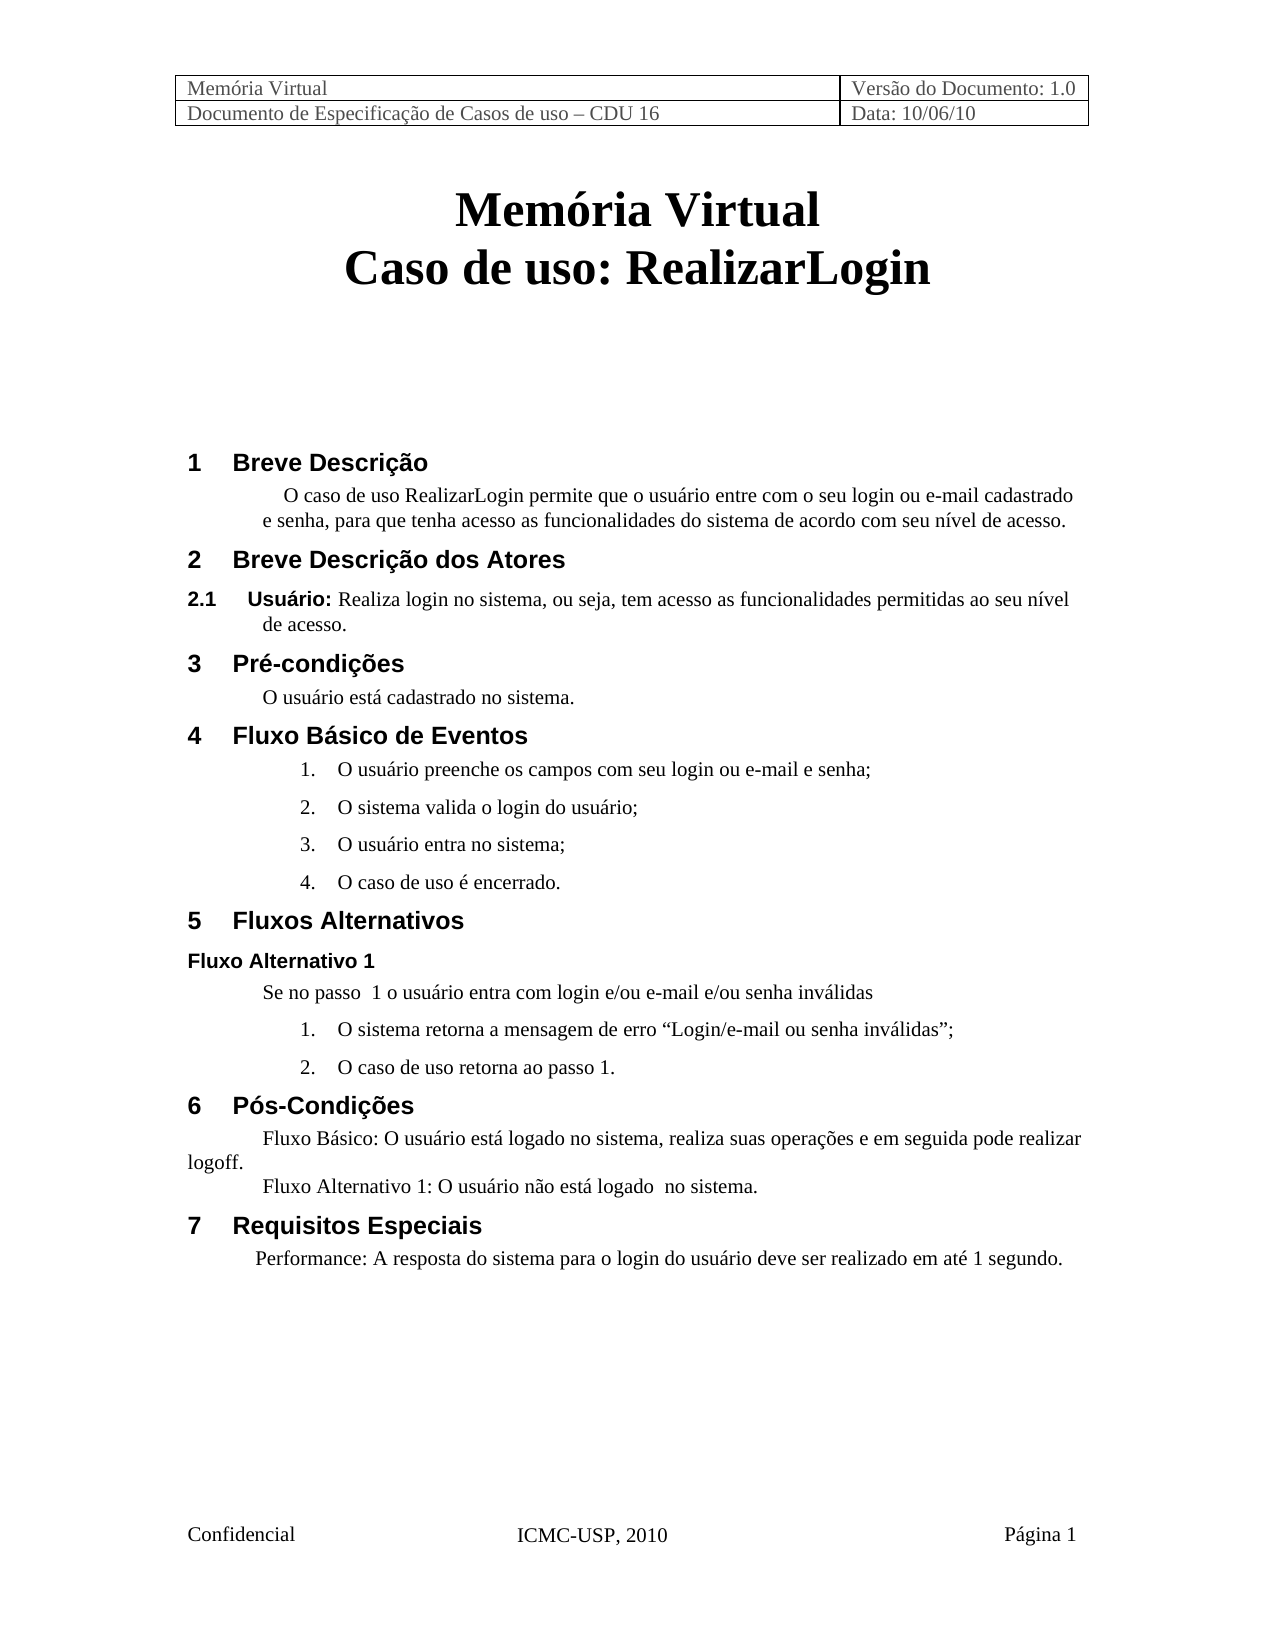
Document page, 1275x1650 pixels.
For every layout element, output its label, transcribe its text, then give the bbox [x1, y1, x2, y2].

list O usuário entra no sistema; [300, 831, 1087, 856]
list O caso de uso é encerrado. [300, 869, 1087, 894]
subtitle Breve Descrição [187, 447, 1087, 476]
list O sistema valida o login do usuário; [300, 794, 1087, 819]
list O usuário preenche os campos com seu login ou e-mail e senha; [300, 756, 1087, 781]
list O caso de uso retorna ao passo 1. [300, 1054, 1087, 1079]
subtitle Usuário: Realiza login no sistema, ou seja, tem acesso as funcionalidades permitidas ao seu nível de acesso. [187, 586, 1087, 636]
subtitle Breve Descrição dos Atores [187, 545, 1087, 574]
subtitle Pós-Condições [187, 1091, 1087, 1120]
text Fluxo Alternativo 1: O usuário não está logado no sistema. [187, 1174, 1087, 1198]
text Performance: A resposta do sistema para o login do usuário deve ser realizado em até 1 segundo. [187, 1246, 1087, 1270]
text O usuário está cadastrado no sistema. [262, 684, 1087, 709]
list O sistema retorna a mensagem de erro “Login/e-mail ou senha inválidas”; [300, 1016, 1087, 1041]
text Fluxo Básico: O usuário está logado no sistema, realiza suas operações e em seguida pode realizar logoff. [187, 1126, 1087, 1174]
text Se no passo 1 o usuário entra com login e/ou e-mail e/ou senha inválidas [262, 979, 1087, 1004]
subtitle Pré-condições [187, 649, 1087, 677]
subtitle Fluxo Alternativo 1 [187, 947, 1087, 972]
text O caso de uso RealizarLogin permite que o usuário entre com o seu login ou e-mail cadastrado e senha, para que tenha acesso as funcionalidades do sistema de acordo com seu nível de acesso. [262, 482, 1087, 532]
title Memória Virtual Caso de uso: RealizarLogin [187, 180, 1087, 295]
subtitle Fluxo Básico de Eventos [187, 721, 1087, 750]
subtitle Requisitos Especiais [187, 1211, 1087, 1240]
subtitle Fluxos Alternativos [187, 906, 1087, 935]
